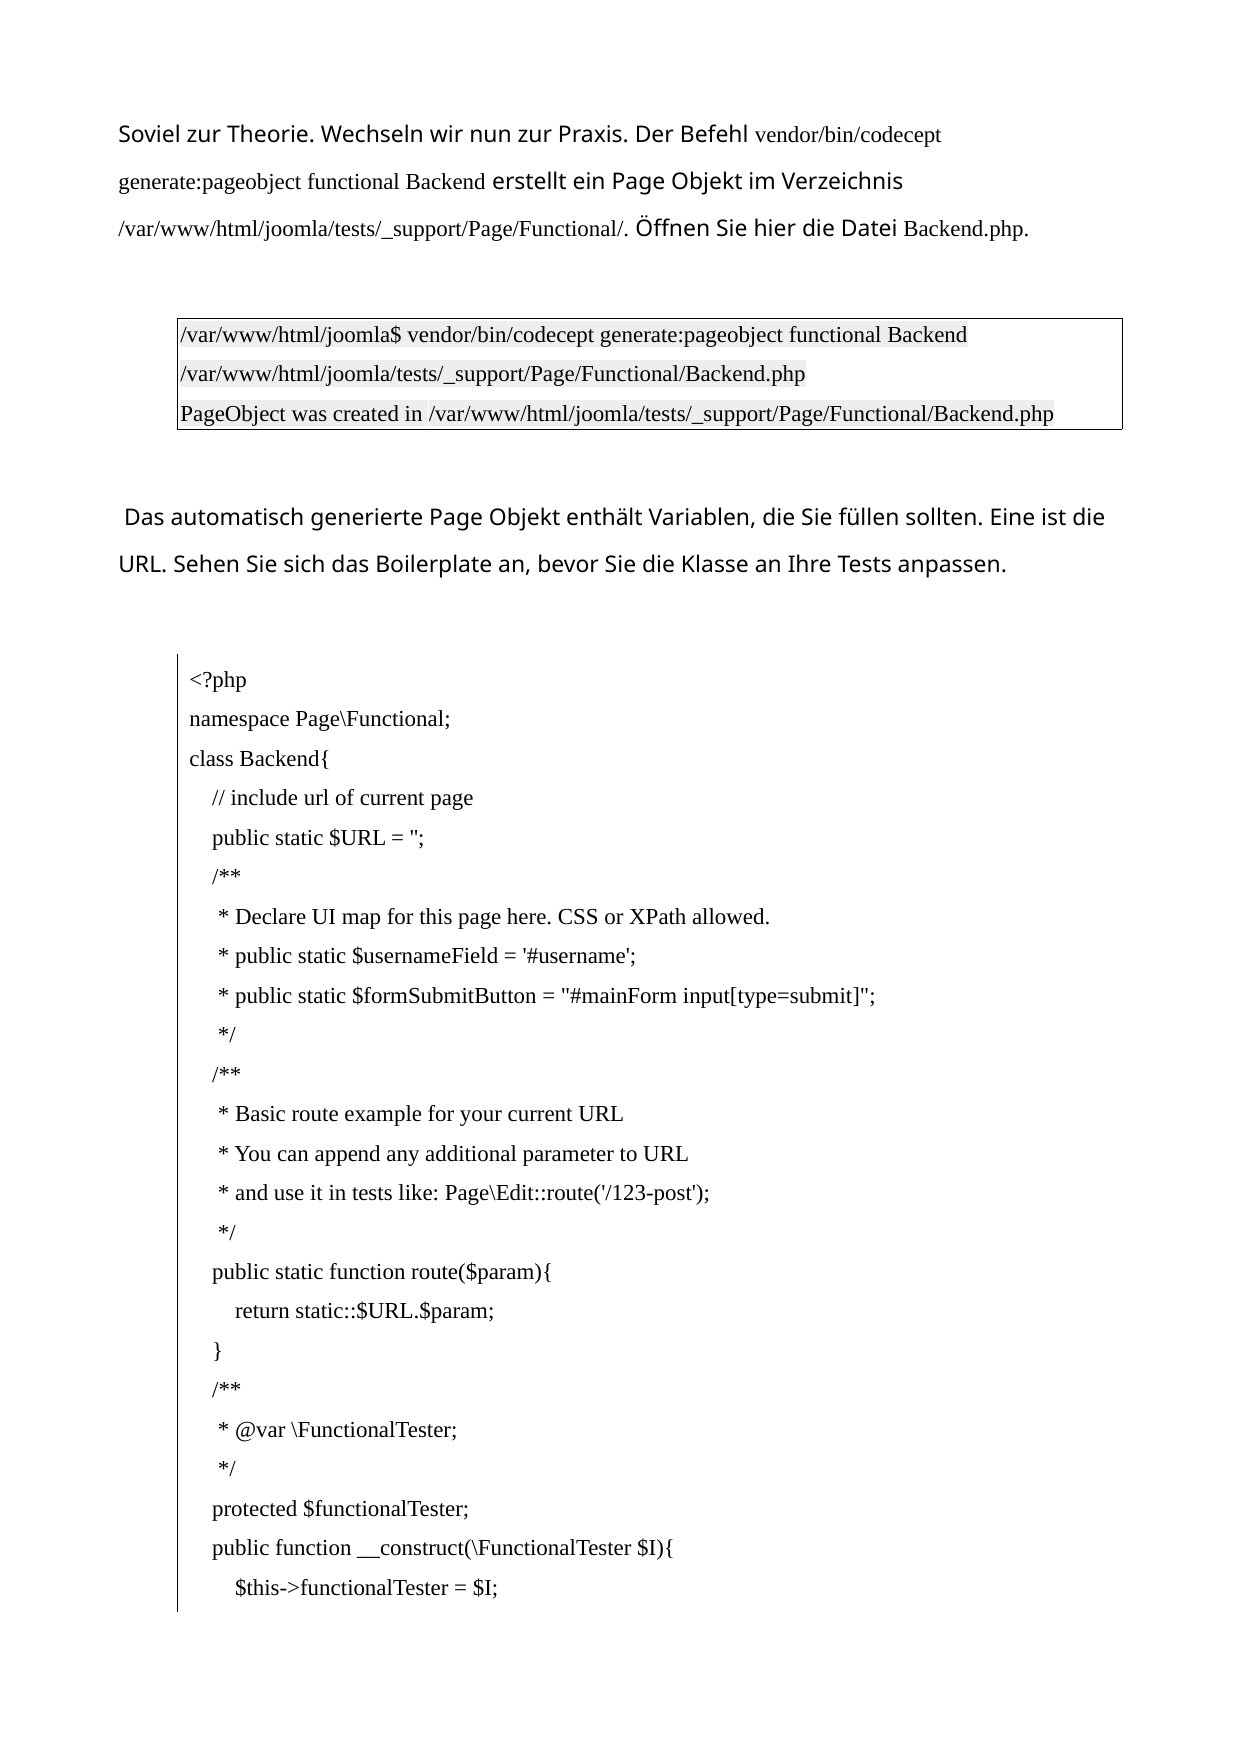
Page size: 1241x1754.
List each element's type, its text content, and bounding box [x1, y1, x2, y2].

text Soviel zur Theorie. Wechseln wir nun zur Praxis. Der Befehl vendor/bin/codecept generate:pageobject functional Backend erstellt ein Page Objekt im Verzeichnis /var/www/html/joomla/tests/_support/Page/Functional/. Öffnen Sie hier die Datei Backend.php. [118, 118, 1122, 243]
text Das automatisch generierte Page Objekt enthält Variablen, die Sie füllen sollten. Eine ist die URL. Sehen Sie sich das Boilerplate an, bevor Sie die Klasse an Ihre Tests anpassen. [118, 501, 1122, 579]
text <?php namespace Page\Functional; class Backend{ // include url of current page public static $URL = ''; /** * Declare UI map for this page here. CSS or XPath allowed. * public static $usernameField = '#username'; * public static $formSubmitButton = "#mainForm input[type=submit]"; */ /** * Basic route example for your current URL * You can append any additional parameter to URL * and use it in tests like: Page\Edit::route('/123-post'); */ public static function route($param){ return static::$URL.$param; } /** * @var \FunctionalTester; */ protected $functionalTester; public function __construct(\FunctionalTester $I){ $this->functionalTester = $I; [178, 654, 1122, 1612]
text /var/www/html/joomla$ vendor/bin/codecept generate:pageobject functional Backend /var/www/html/joomla/tests/_support/Page/Functional/Backend.php PageObject was created in /var/www/html/joomla/tests/_support/Page/Functional/Backend.php [178, 319, 1122, 429]
